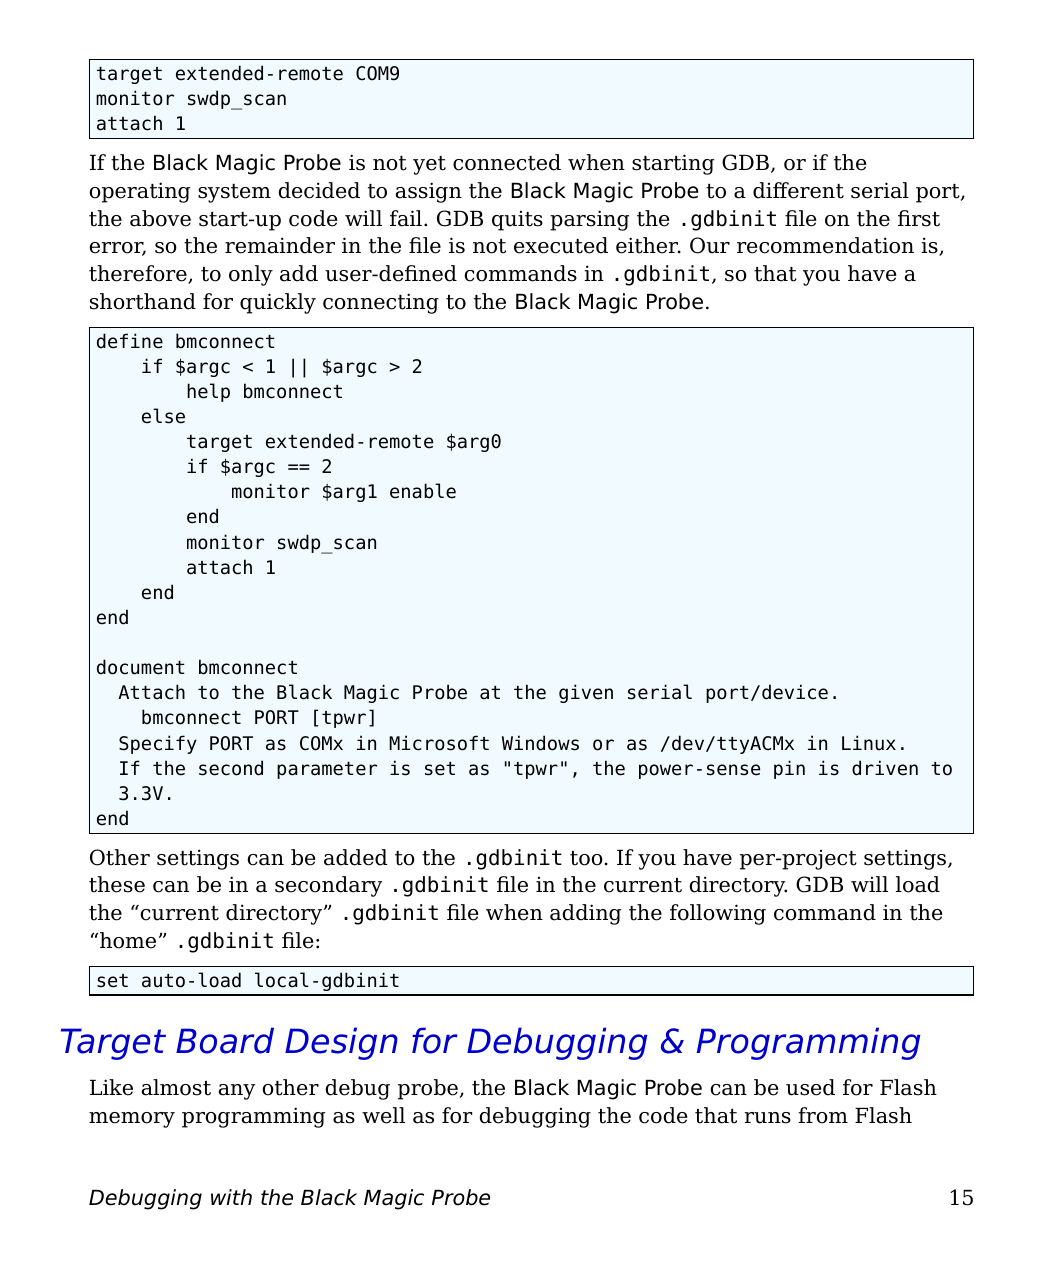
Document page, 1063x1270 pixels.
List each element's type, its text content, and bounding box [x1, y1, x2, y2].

text help bmconnect [90, 377, 973, 402]
text bmconnect PORT [tpwr] [90, 703, 973, 728]
text end [90, 603, 973, 628]
text attach 1 [90, 109, 973, 138]
text monitor $arg1 enable [90, 477, 973, 503]
text set auto-load local-gdbinit [90, 967, 973, 994]
text Specify PORT as COMx in Microsoft Windows or as /dev/ttyACMx in Linux. [90, 728, 973, 754]
text define bmconnect [90, 328, 973, 352]
text target extended-remote COM9 [90, 60, 973, 84]
text attach 1 [90, 553, 973, 578]
text If the Black Magic Probe is not yet connected when starting GDB, or if the operating system decided to assign the Black Magic Probe to a different serial port, the above start-up code will fail. GDB quits parsing the .gdbinit file on the first error, so the remainder in the file is not executed either. Our recommendation is, therefore, to only add user-defined commands in .gdbinit, so that you have a shorthand for quickly connecting to the Black Magic Probe. [88, 151, 974, 314]
text Like almost any other debug probe, the Black Magic Probe can be used for Flash memory programming as well as for debugging the code that runs from Flash [88, 1076, 974, 1128]
text Other settings can be added to the .gdbinit too. If you have per-project settings, these can be in a secondary .gdbinit file in the current directory. GDB will load the “current directory” .gdbinit file when adding the following command in the “home” .gdbinit file: [88, 846, 974, 953]
text end [90, 578, 973, 603]
text end [90, 804, 973, 833]
text target extended-remote $arg0 [90, 427, 973, 452]
text monitor swdp_scan [90, 528, 973, 553]
text Attach to the Black Magic Probe at the given serial port/device. [90, 678, 973, 703]
text else [90, 402, 973, 427]
text if $argc < 1 || $argc > 2 [90, 352, 973, 377]
text end [90, 503, 973, 528]
subtitle Target Board Design for Debugging & Programming [59, 1022, 974, 1061]
text monitor swdp_scan [90, 84, 973, 109]
text if $argc == 2 [90, 452, 973, 477]
text document bmconnect [90, 653, 973, 678]
text If the second parameter is set as "tpwr", the power-sense pin is driven to 3.3V. [90, 754, 973, 804]
